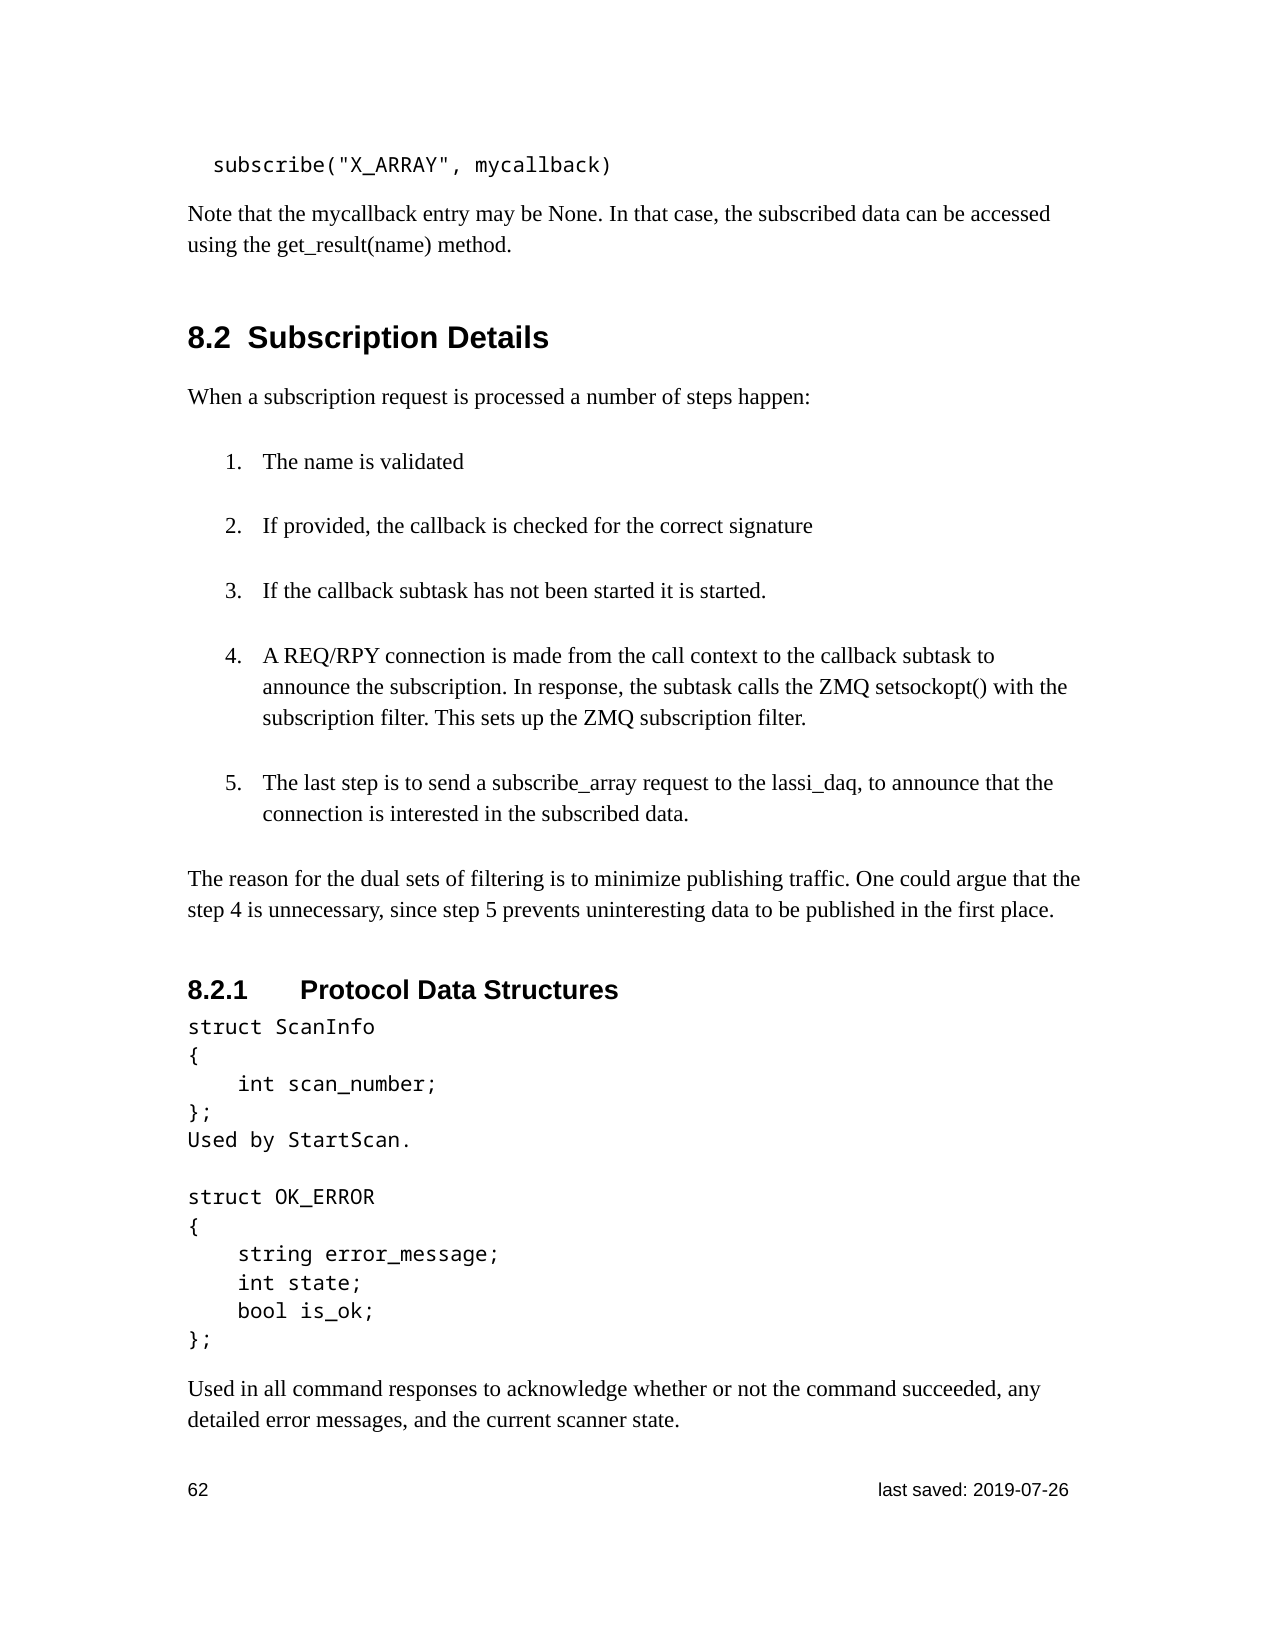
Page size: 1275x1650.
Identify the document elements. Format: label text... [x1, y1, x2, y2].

text Note that the mycallback entry may be None. In that case, the subscribed data can be accessed using the get_result(name) method. [187, 195, 1087, 258]
list The last step is to send a subscribe_array request to the lassi_daq, to announce that the connection is interested in the subscribed data. [225, 764, 1087, 826]
subtitle Protocol Data Structures [187, 970, 1087, 1006]
text When a subscription request is processed a number of steps happen: [187, 378, 1087, 410]
text bool is_ok; [187, 1296, 1087, 1324]
list The name is validated [225, 443, 1087, 474]
list If provided, the callback is checked for the correct signature [225, 508, 1087, 539]
text The reason for the dual sets of filtering is to minimize publishing traffic. One could argue that the step 4 is unnecessary, since step 5 prevents uninteresting data to be published in the first place. [187, 860, 1087, 922]
text struct OK_ERROR [187, 1182, 1087, 1211]
text }; [187, 1097, 1087, 1126]
list A REQ/RPY connection is made from the call context to the callback subtask to announce the subscription. In response, the subtask calls the ZMQ setsockopt() with the subscription filter. This sets up the ZMQ subscription filter. [225, 637, 1087, 731]
text }; [187, 1324, 1087, 1353]
text Used in all command responses to acknowledge whether or not the command succeeded, any detailed error messages, and the current scanner state. [187, 1370, 1087, 1432]
text int scan_number; [187, 1069, 1087, 1097]
subtitle Subscription Details [187, 316, 1087, 356]
text subscribe("X_ARRAY", mycallback) [187, 150, 1087, 178]
text string error_message; [187, 1239, 1087, 1268]
text int state; [187, 1268, 1087, 1296]
text Used by StartScan. [187, 1126, 1087, 1154]
text { [187, 1040, 1087, 1069]
text struct ScanInfo [187, 1012, 1087, 1040]
text { [187, 1211, 1087, 1239]
list If the callback subtask has not been started it is started. [225, 572, 1087, 603]
